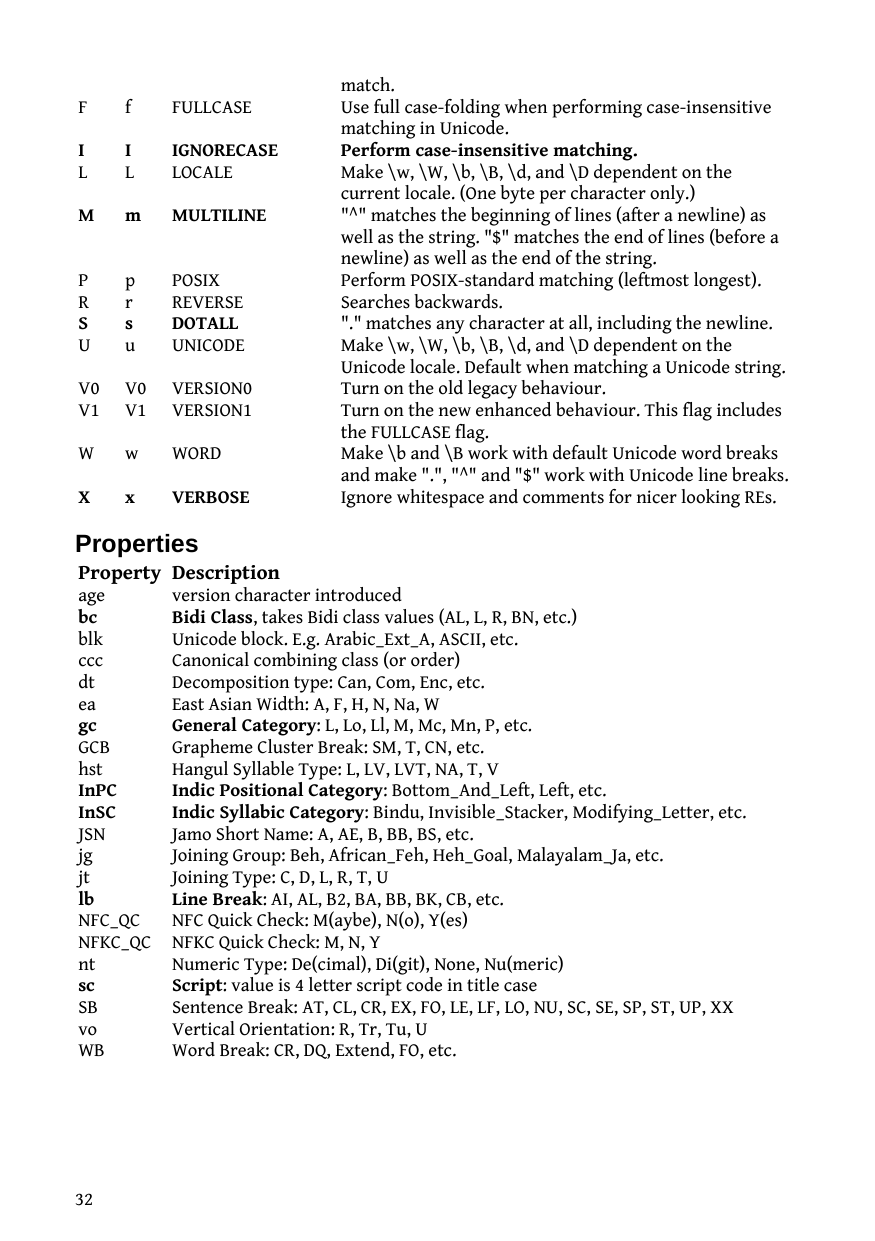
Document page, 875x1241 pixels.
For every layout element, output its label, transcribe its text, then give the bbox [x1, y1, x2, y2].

table_cell REVERSE [169, 292, 337, 313]
table_cell Word Break: CR, DQ, Extend, FO, etc. [169, 1040, 788, 1062]
table_cell Canonical combining class (or order) [169, 650, 788, 672]
table_cell Searches backwards. [338, 292, 796, 313]
table_cell f [122, 97, 169, 140]
table_cell jt [75, 867, 169, 889]
table_cell s [122, 313, 169, 335]
table_cell Script: value is 4 letter script code in title case [169, 975, 788, 997]
table_cell POSIX [169, 270, 337, 292]
table_header Property [75, 561, 169, 585]
table_cell DOTALL [169, 313, 337, 335]
table_cell Numeric Type: De(cimal), Di(git), None, Nu(meric) [169, 954, 788, 975]
table_cell w [122, 443, 169, 487]
table_cell V1 [75, 400, 122, 443]
table_cell nt [75, 954, 169, 975]
table_cell gc [75, 715, 169, 737]
table_cell lb [75, 889, 169, 910]
table_cell InPC [75, 780, 169, 802]
table_cell FULLCASE [169, 97, 337, 140]
table_cell Perform case-insensitive matching. [338, 140, 796, 162]
table_cell Make \b and \B work with default Unicode word breaks and make ".", "^" and "$" work with Unicode line breaks. [338, 443, 796, 487]
table_cell Turn on the old legacy behaviour. [338, 378, 796, 400]
table_cell ccc [75, 650, 169, 672]
table_cell MULTILINE [169, 205, 337, 270]
table_cell UNICODE [169, 335, 337, 378]
table_cell P [75, 270, 122, 292]
table_cell X [75, 487, 122, 508]
table_cell Ignore whitespace and comments for nicer looking REs. [338, 487, 796, 508]
table_cell W [75, 443, 122, 487]
table_cell blk [75, 629, 169, 650]
table_cell age [75, 585, 169, 607]
table_cell V0 [75, 378, 122, 400]
subtitle Properties [75, 529, 799, 558]
table_cell F [75, 97, 122, 140]
table_cell V1 [122, 400, 169, 443]
table_cell NFKC Quick Check: M, N, Y [169, 932, 788, 954]
table_cell Joining Type: C, D, L, R, T, U [169, 867, 788, 889]
table_cell L [75, 162, 122, 205]
table_cell U [75, 335, 122, 378]
table_cell VERSION0 [169, 378, 337, 400]
table_cell NFC Quick Check: M(aybe), N(o), Y(es) [169, 910, 788, 932]
table_cell Indic Positional Category: Bottom_And_Left, Left, etc. [169, 780, 788, 802]
table_cell Jamo Short Name: A, AE, B, BB, BS, etc. [169, 824, 788, 845]
table_cell Line Break: AI, AL, B2, BA, BB, BK, CB, etc. [169, 889, 788, 910]
table_cell m [122, 205, 169, 270]
table_cell GCB [75, 737, 169, 759]
table_cell WB [75, 1040, 169, 1062]
table_cell "^" matches the beginning of lines (after a newline) as well as the string. "$" matches the end of lines (before a newline) as well as the end of the string. [338, 205, 796, 270]
table_cell East Asian Width: A, F, H, N, Na, W [169, 694, 788, 715]
table_cell dt [75, 672, 169, 694]
table_cell Vertical Orientation: R, Tr, Tu, U [169, 1019, 788, 1040]
table_cell NFC_QC [75, 910, 169, 932]
table_cell Use full case-folding when performing case-insensitive matching in Unicode. [338, 97, 796, 140]
table_cell u [122, 335, 169, 378]
table_cell p [122, 270, 169, 292]
table_cell LOCALE [169, 162, 337, 205]
table_cell R [75, 292, 122, 313]
table_cell jg [75, 845, 169, 867]
table_cell Turn on the new enhanced behaviour. This flag includes the FULLCASE flag. [338, 400, 796, 443]
table_cell Bidi Class, takes Bidi class values (AL, L, R, BN, etc.) [169, 607, 788, 629]
table_cell ea [75, 694, 169, 715]
table_cell S [75, 313, 122, 335]
table_cell Sentence Break: AT, CL, CR, EX, FO, LE, LF, LO, NU, SC, SE, SP, ST, UP, XX [169, 997, 788, 1019]
table_cell [75, 75, 122, 97]
table_cell Perform POSIX-standard matching (leftmost longest). [338, 270, 796, 292]
table_cell Unicode block. E.g. Arabic_Ext_A, ASCII, etc. [169, 629, 788, 650]
table_cell vo [75, 1019, 169, 1040]
table_cell I [122, 140, 169, 162]
table_cell General Category: L, Lo, Ll, M, Mc, Mn, P, etc. [169, 715, 788, 737]
table_cell Decomposition type: Can, Com, Enc, etc. [169, 672, 788, 694]
table_cell version character introduced [169, 585, 788, 607]
table_cell VERSION1 [169, 400, 337, 443]
table_cell I [75, 140, 122, 162]
table_cell x [122, 487, 169, 508]
table_cell SB [75, 997, 169, 1019]
table_cell Indic Syllabic Category: Bindu, Invisible_Stacker, Modifying_Letter, etc. [169, 802, 788, 824]
table_cell L [122, 162, 169, 205]
table_cell bc [75, 607, 169, 629]
table_cell r [122, 292, 169, 313]
table_cell Grapheme Cluster Break: SM, T, CN, etc. [169, 737, 788, 759]
table_header Description [169, 561, 788, 585]
table_cell Joining Group: Beh, African_Feh, Heh_Goal, Malayalam_Ja, etc. [169, 845, 788, 867]
table_cell sc [75, 975, 169, 997]
table_cell Make \w, \W, \b, \B, \d, and \D dependent on the Unicode locale. Default when matching a Unicode string. [338, 335, 796, 378]
table_cell InSC [75, 802, 169, 824]
table_cell [122, 75, 169, 97]
table_cell IGNORECASE [169, 140, 337, 162]
table_cell WORD [169, 443, 337, 487]
table_cell Make \w, \W, \b, \B, \d, and \D dependent on the current locale. (One byte per character only.) [338, 162, 796, 205]
table_cell hst [75, 759, 169, 780]
table_cell [169, 75, 337, 97]
table_cell NFKC_QC [75, 932, 169, 954]
table_cell M [75, 205, 122, 270]
table_cell VERBOSE [169, 487, 337, 508]
table_cell Hangul Syllable Type: L, LV, LVT, NA, T, V [169, 759, 788, 780]
table_cell V0 [122, 378, 169, 400]
table_cell JSN [75, 824, 169, 845]
table_cell "." matches any character at all, including the newline. [338, 313, 796, 335]
table_cell match. [338, 75, 796, 97]
